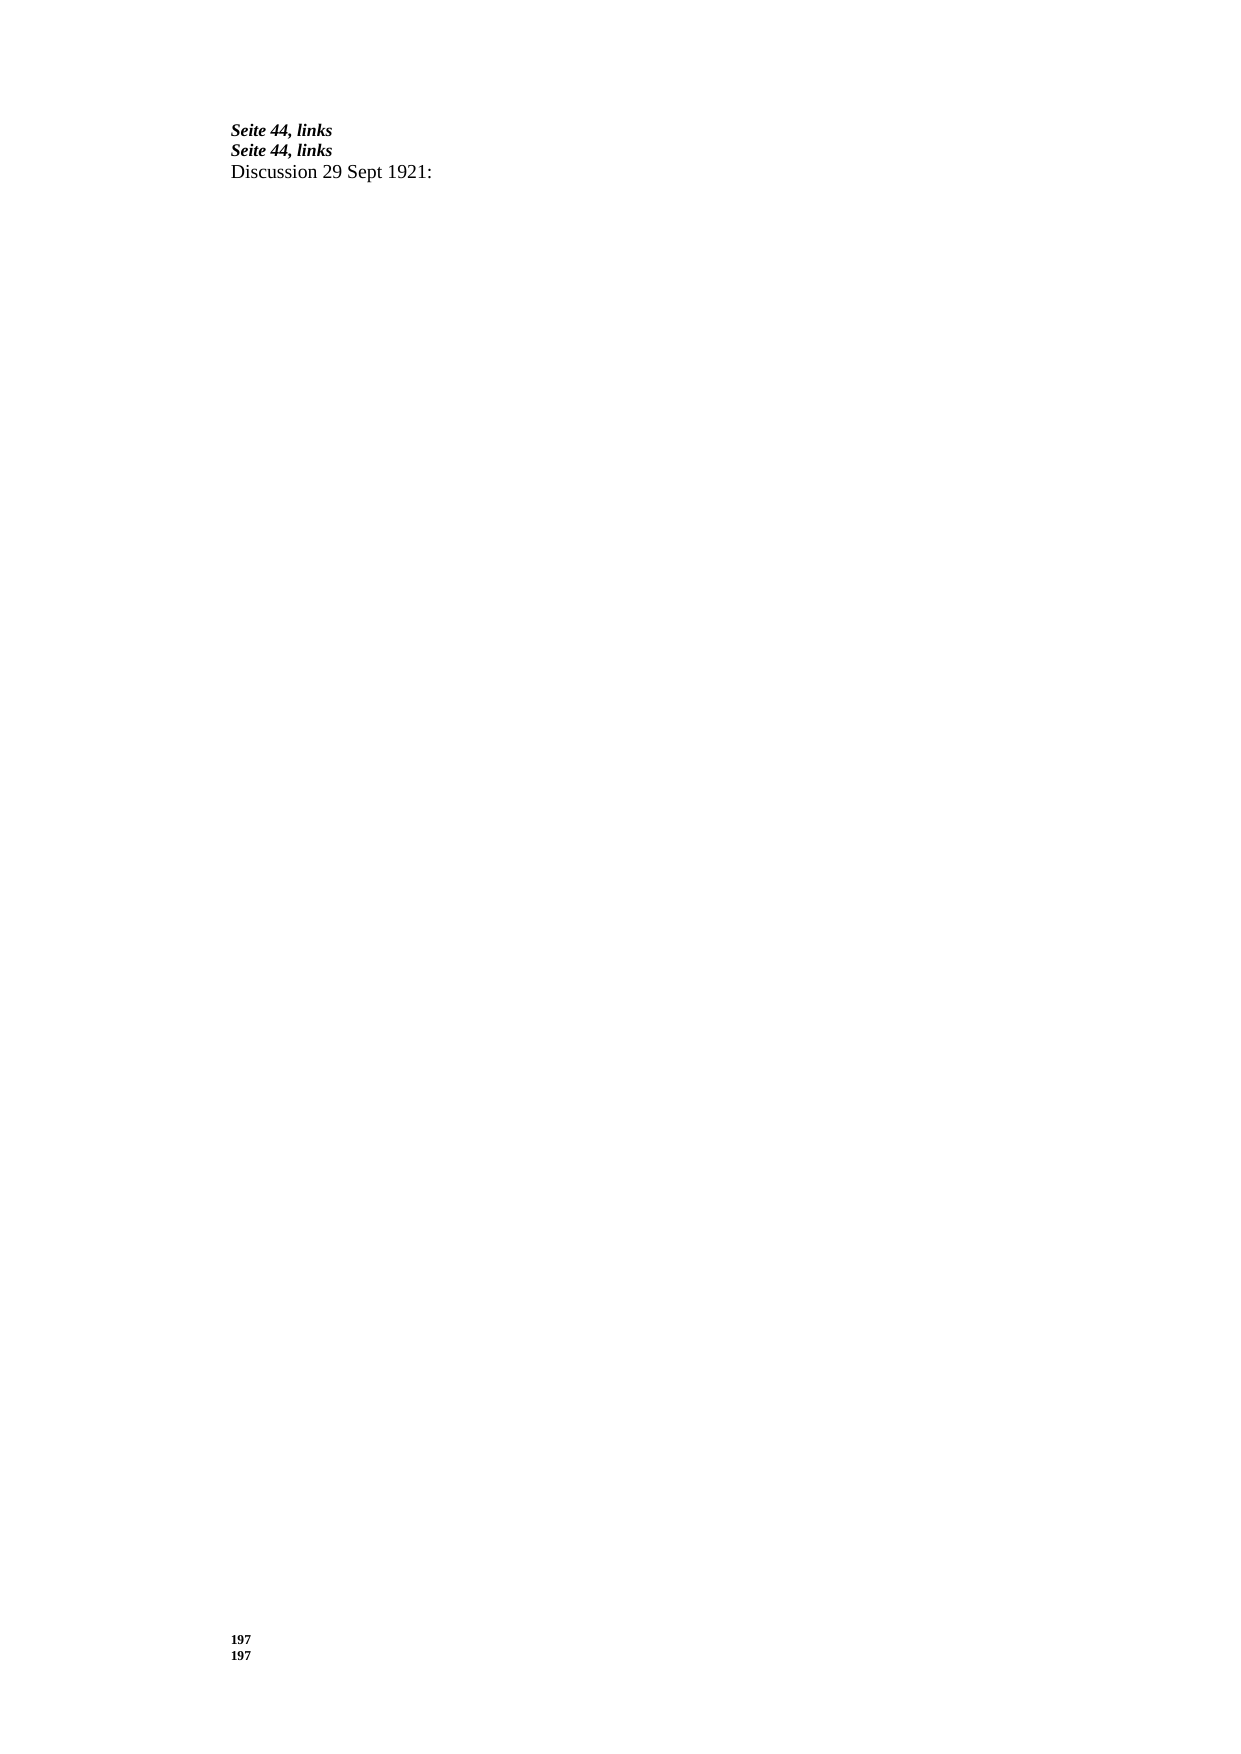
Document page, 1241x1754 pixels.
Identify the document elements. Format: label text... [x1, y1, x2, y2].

text Discussion 29 Sept 1921: [231, 160, 609, 182]
